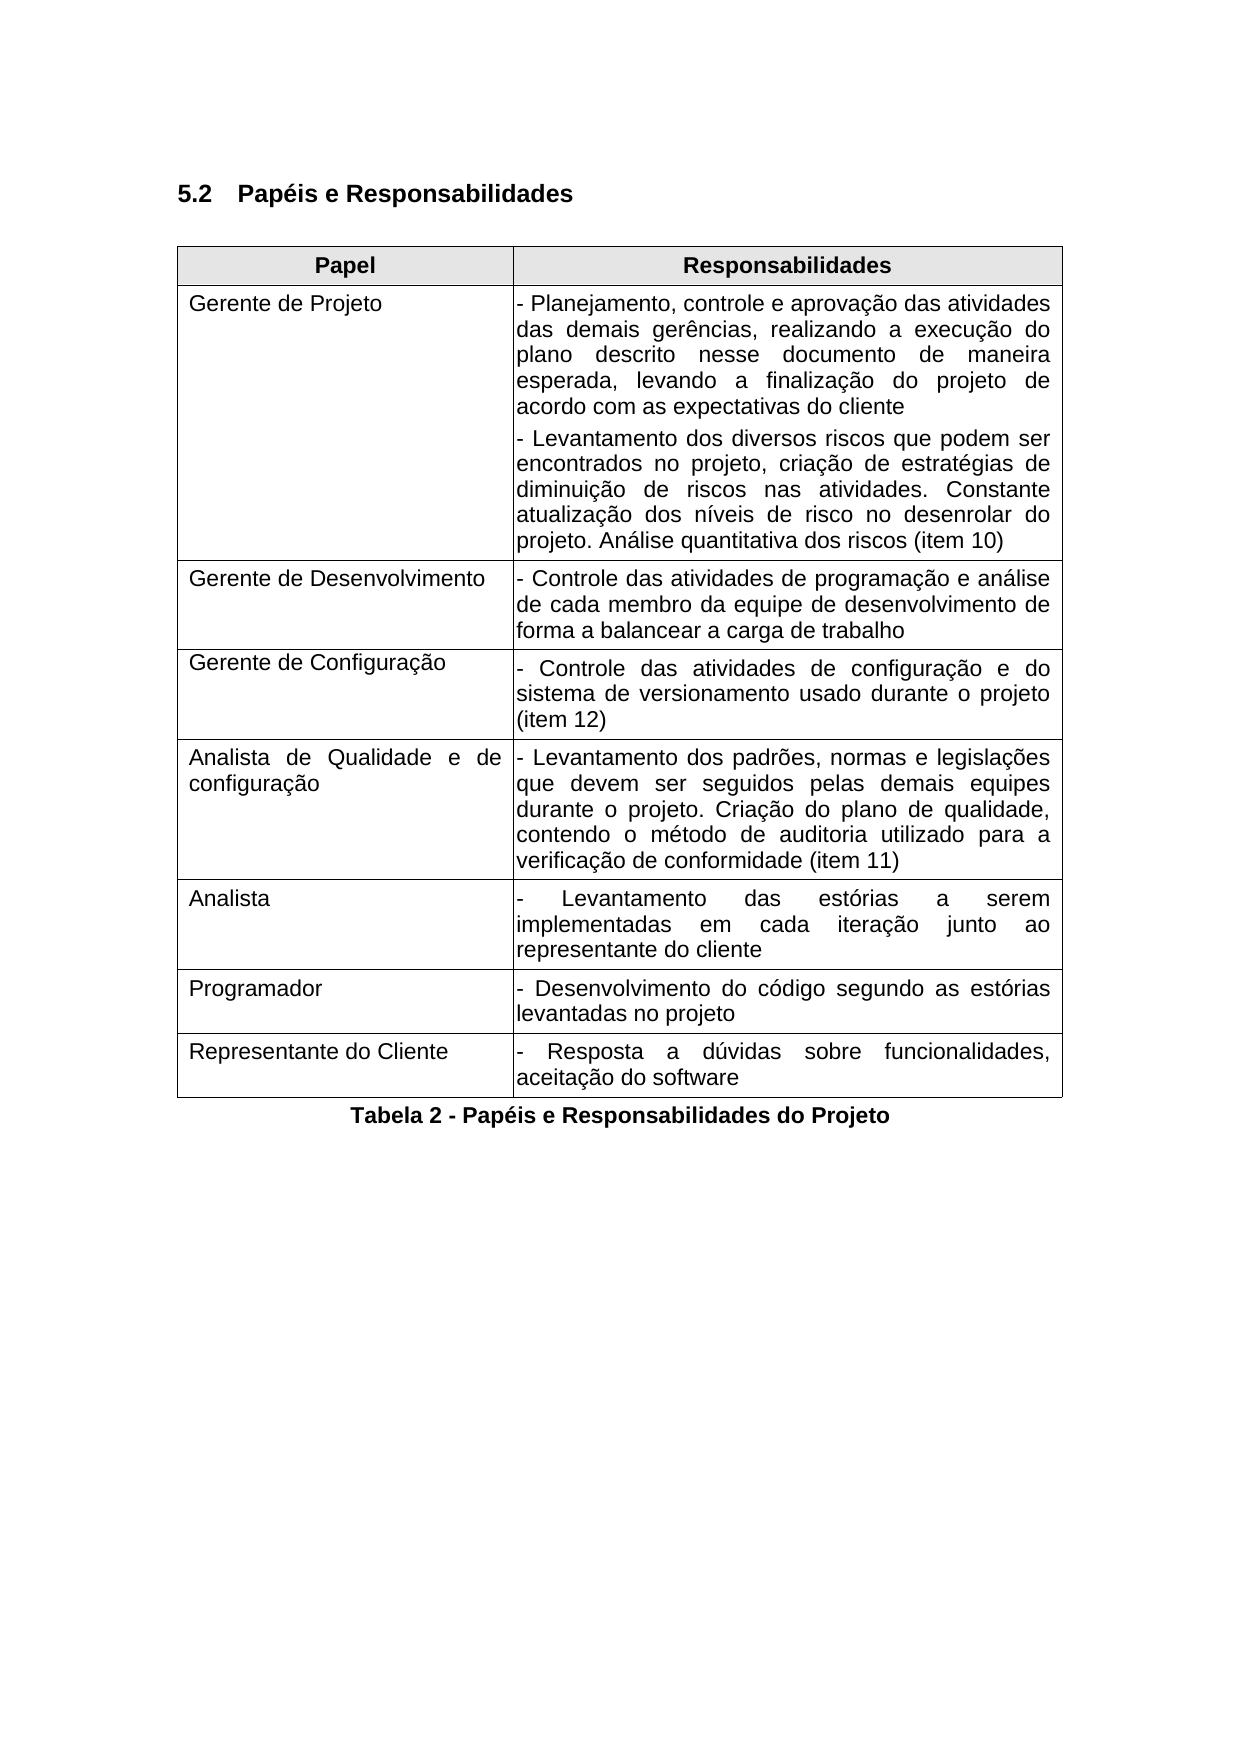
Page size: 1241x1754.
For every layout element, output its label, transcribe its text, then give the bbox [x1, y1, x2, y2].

table_cell Programador [178, 970, 513, 1033]
table_header Responsabilidades [514, 247, 1062, 284]
table_cell - Resposta a dúvidas sobre funcionalidades, aceitação do software [514, 1034, 1062, 1097]
table_cell Analista [178, 880, 513, 969]
table_cell Gerente de Desenvolvimento [178, 561, 513, 649]
table_cell - Controle das atividades de programação e análise de cada membro da equipe de desenvolvimento de forma a balancear a carga de trabalho [514, 561, 1062, 649]
table_header Papel [178, 247, 513, 284]
text Tabela 2 - Papéis e Responsabilidades do Projeto [177, 1103, 1063, 1128]
table_cell - Levantamento dos padrões, normas e legislações que devem ser seguidos pelas demais equipes durante o projeto. Criação do plano de qualidade, contendo o método de auditoria utilizado para a verificação de conformidade (item 11) [514, 740, 1062, 879]
table_cell Gerente de Projeto [178, 286, 513, 560]
table_cell - Planejamento, controle e aprovação das atividades das demais gerências, realizando a execução do plano descrito nesse documento de maneira esperada, levando a finalização do projeto de acordo com as expectativas do cliente - Levantamento dos diversos riscos que podem ser encontrados no projeto, criação de estratégias de diminuição de riscos nas atividades. Constante atualização dos níveis de risco no desenrolar do projeto. Análise quantitativa dos riscos (item 10) [514, 286, 1062, 560]
table_cell Gerente de Configuração [178, 650, 513, 739]
table_cell Analista de Qualidade e de configuração [178, 740, 513, 879]
table_cell - Desenvolvimento do código segundo as estórias levantadas no projeto [514, 970, 1062, 1033]
table_cell - Levantamento das estórias a serem implementadas em cada iteração junto ao representante do cliente [514, 880, 1062, 969]
table_cell - Controle das atividades de configuração e do sistema de versionamento usado durante o projeto (item 12) [514, 650, 1062, 739]
table_cell Representante do Cliente [178, 1034, 513, 1097]
subtitle Papéis e Responsabilidades [177, 180, 1063, 208]
